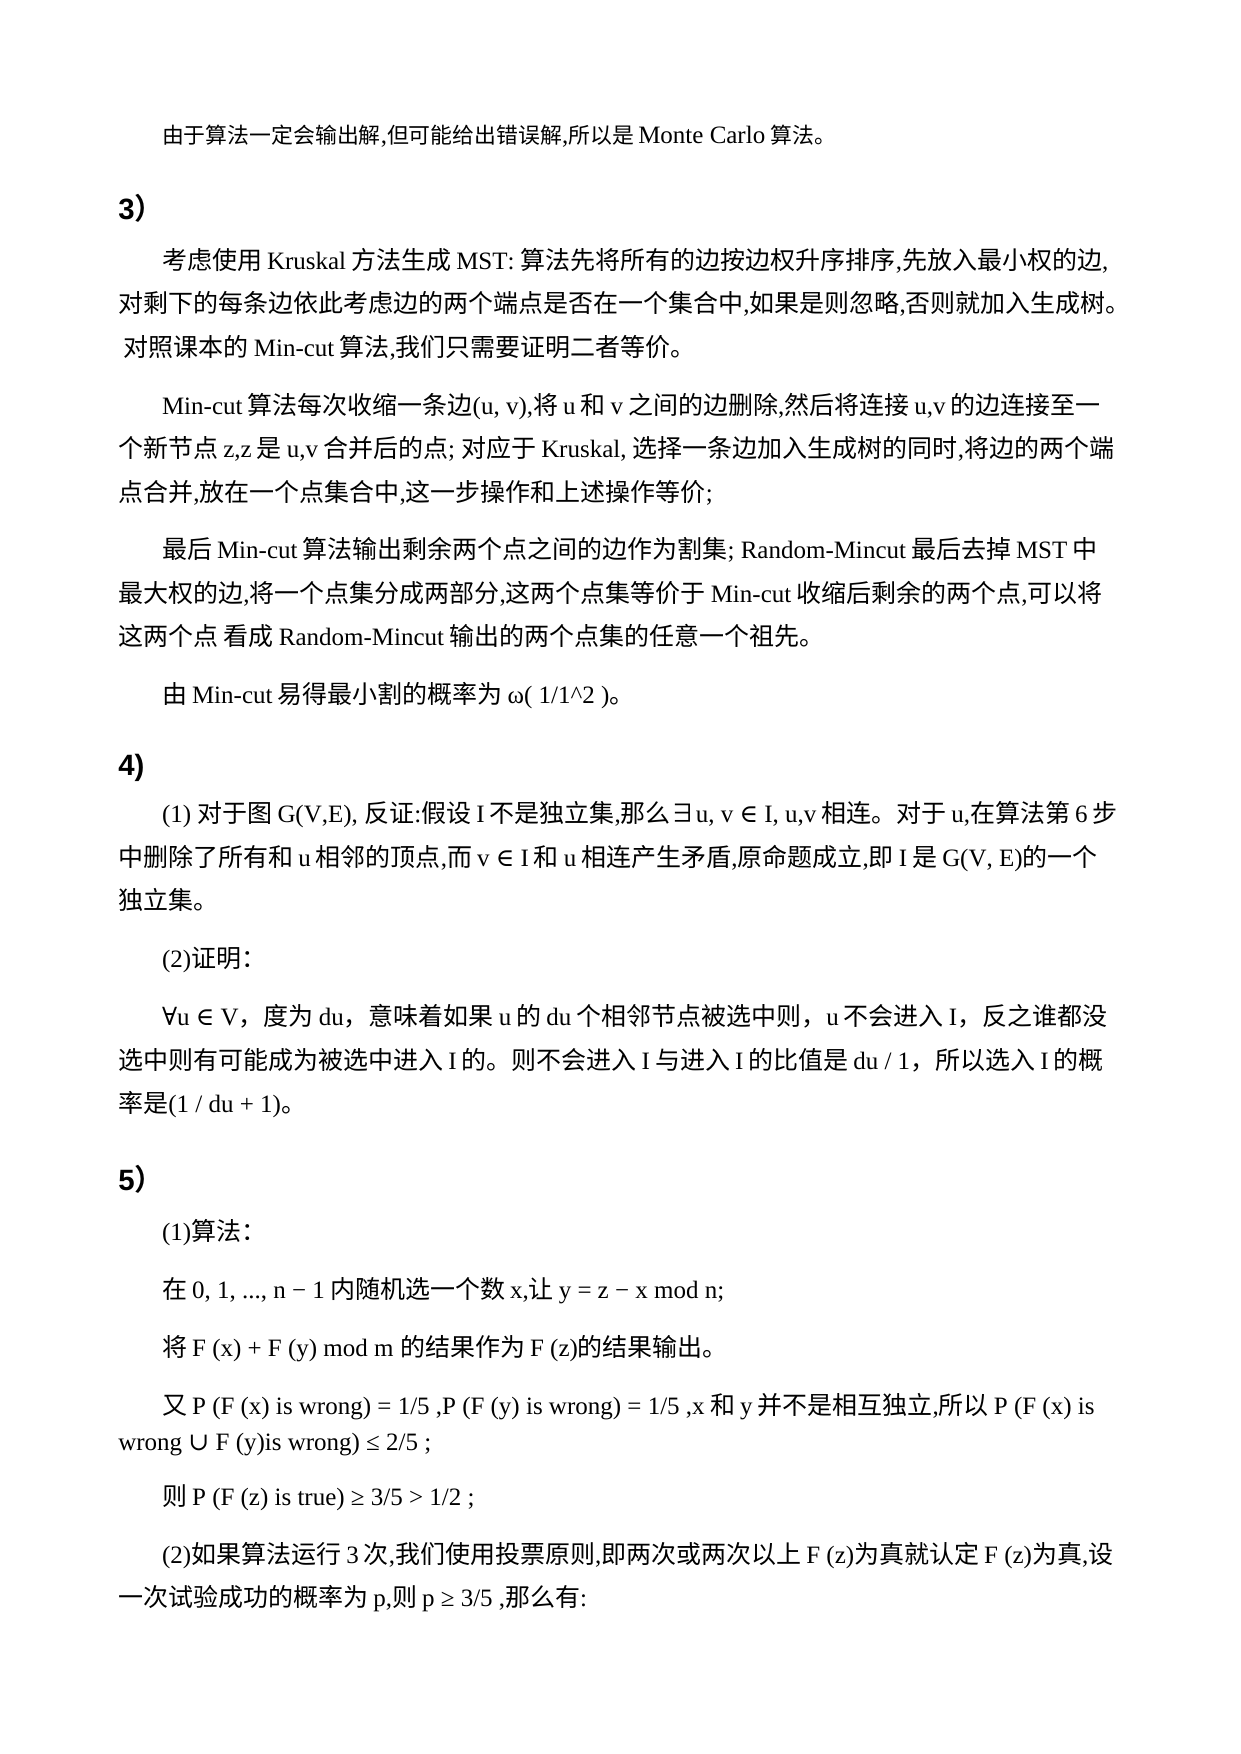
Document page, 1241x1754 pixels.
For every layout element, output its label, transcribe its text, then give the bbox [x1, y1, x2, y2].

text 又P (F (x) is wrong) = 1/5 ,P (F (y) is wrong) = 1/5 ,x和y并不是相互独立,所以P (F (x) is wrong ∪ F (y)is wrong) ≤ 2/5 ; [118, 1385, 1122, 1456]
text 将F (x) + F (y) mod m 的结果作为F (z)的结果输出。 [118, 1327, 1122, 1363]
text (2)证明： [118, 939, 1122, 975]
text (2)如果算法运行3次,我们使用投票原则,即两次或两次以上F (z)为真就认定F (z)为真,设一次试验成功的概率为p,则p ≥ 3/5 ,那么有: [118, 1534, 1122, 1614]
subtitle 5） [118, 1156, 1122, 1199]
text 由Min-cut易得最小割的概率为ω( 1/1^2 )。 [118, 675, 1122, 711]
text (1) 对于图G(V,E), 反证:假设I不是独立集,那么∃u, v ∈ I, u,v相连。对于u,在算法第6步中删除了所有和u相邻的顶点,而v ∈ I和u相连产生矛盾,原命题成立,即I是G(V, E)的一个独立集。 [118, 794, 1122, 917]
text 在0, 1, ..., n − 1内随机选一个数x,让y = z − x mod n; [118, 1269, 1122, 1305]
text 最后Min-cut算法输出剩余两个点之间的边作为割集; Random-Mincut最后去掉MST中最大权的边,将一个点集分成两部分,这两个点集等价于Min-cut收缩后剩余的两个点,可以将这两个点 看成Random-Mincut输出的两个点集的任意一个祖先。 [118, 530, 1122, 653]
text 考虑使用Kruskal方法生成MST: 算法先将所有的边按边权升序排序,先放入最小权的边,对剩下的每条边依此考虑边的两个端点是否在一个集合中,如果是则忽略,否则就加入生成树。 对照课本的Min-cut算法,我们只需要证明二者等价。 [118, 240, 1122, 363]
subtitle 4) [118, 747, 1122, 781]
text 则P (F (z) is true) ≥ 3/5 > 1/2 ; [118, 1476, 1122, 1512]
subtitle 3） [118, 185, 1122, 228]
text 由于算法一定会输出解,但可能给出错误解,所以是Monte Carlo算法。 [118, 118, 1122, 150]
text (1)算法： [118, 1211, 1122, 1247]
text ∀u ∈ V，度为du，意味着如果u的du个相邻节点被选中则，u不会进入I，反之谁都没选中则有可能成为被选中进入I的。则不会进入I与进入I的比值是du / 1，所以选入I的概率是(1 / du + 1)。 [118, 997, 1122, 1120]
text Min-cut算法每次收缩一条边(u, v),将u和v之间的边删除,然后将连接u,v的边连接至一个新节点z,z是u,v合并后的点; 对应于Kruskal, 选择一条边加入生成树的同时,将边的两个端点合并,放在一个点集合中,这一步操作和上述操作等价; [118, 385, 1122, 508]
